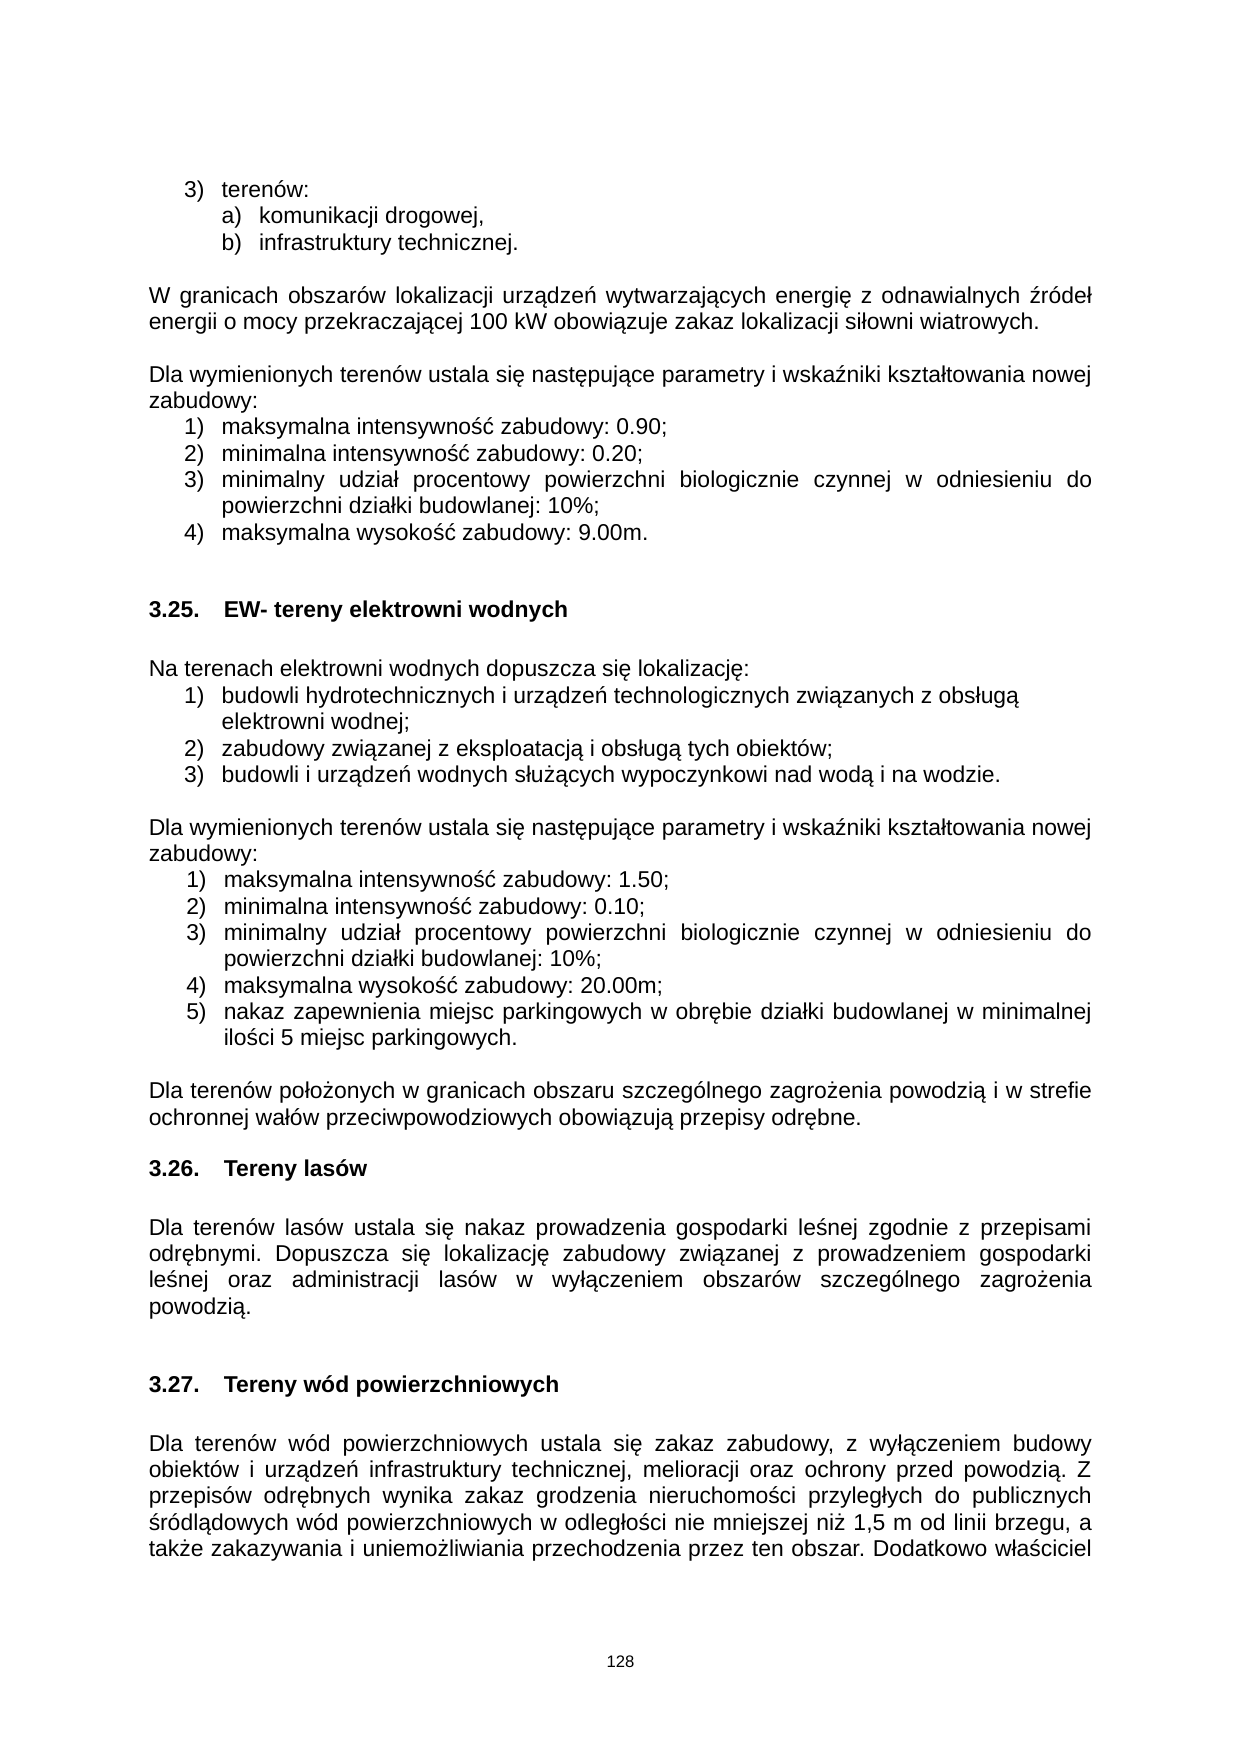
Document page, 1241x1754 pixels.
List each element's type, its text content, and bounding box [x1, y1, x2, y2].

list infrastruktury technicznej. [221, 229, 1092, 255]
subtitle 3.25. EW- tereny elektrowni wodnych [148, 596, 1092, 623]
subtitle 3.26. Tereny lasów [148, 1155, 1092, 1181]
text Dla terenów wód powierzchniowych ustala się zakaz zabudowy, z wyłączeniem budowy obiektów i urządzeń infrastruktury technicznej, melioracji oraz ochrony przed powodzią. Z przepisów odrębnych wynika zakaz grodzenia nieruchomości przyległych do publicznych śródlądowych wód powierzchniowych w odległości nie mniejszej niż 1,5 m od linii brzegu, a także zakazywania i uniemożliwiania przechodzenia przez ten obszar. Dodatkowo właściciel [148, 1429, 1092, 1561]
list minimalny udział procentowy powierzchni biologicznie czynnej w odniesieniu do powierzchni działki budowlanej: 10%; [184, 466, 1092, 519]
text Dla wymienionych terenów ustala się następujące parametry i wskaźniki kształtowania nowej zabudowy: [148, 813, 1092, 866]
list komunikacji drogowej, [221, 202, 1092, 229]
list minimalny udział procentowy powierzchni biologicznie czynnej w odniesieniu do powierzchni działki budowlanej: 10%; [186, 919, 1092, 972]
list terenów: [184, 176, 1092, 202]
subtitle 3.27. Tereny wód powierzchniowych [148, 1371, 1092, 1397]
list minimalna intensywność zabudowy: 0.10; [186, 893, 1092, 919]
list zabudowy związanej z eksploatacją i obsługą tych obiektów; [184, 734, 1092, 761]
list maksymalna wysokość zabudowy: 9.00m. [184, 519, 1092, 545]
list maksymalna intensywność zabudowy: 1.50; [186, 866, 1092, 893]
text Dla wymienionych terenów ustala się następujące parametry i wskaźniki kształtowania nowej zabudowy: [148, 361, 1092, 413]
list maksymalna intensywność zabudowy: 0.90; [184, 413, 1092, 440]
text W granicach obszarów lokalizacji urządzeń wytwarzających energię z odnawialnych źródeł energii o mocy przekraczającej 100 kW obowiązuje zakaz lokalizacji siłowni wiatrowych. [148, 282, 1092, 334]
list budowli hydrotechnicznych i urządzeń technologicznych związanych z obsługą elektrowni wodnej; [184, 682, 1092, 734]
text Na terenach elektrowni wodnych dopuszcza się lokalizację: [148, 655, 1092, 682]
list maksymalna wysokość zabudowy: 20.00m; [186, 972, 1092, 998]
list minimalna intensywność zabudowy: 0.20; [184, 440, 1092, 466]
text Dla terenów położonych w granicach obszaru szczególnego zagrożenia powodzią i w strefie ochronnej wałów przeciwpowodziowych obowiązują przepisy odrębne. [148, 1077, 1092, 1130]
list nakaz zapewnienia miejsc parkingowych w obrębie działki budowlanej w minimalnej ilości 5 miejsc parkingowych. [186, 998, 1092, 1051]
text Dla terenów lasów ustala się nakaz prowadzenia gospodarki leśnej zgodnie z przepisami odrębnymi. Dopuszcza się lokalizację zabudowy związanej z prowadzeniem gospodarki leśnej oraz administracji lasów w wyłączeniem obszarów szczególnego zagrożenia powodzią. [148, 1214, 1092, 1319]
list budowli i urządzeń wodnych służących wypoczynkowi nad wodą i na wodzie. [184, 761, 1092, 787]
